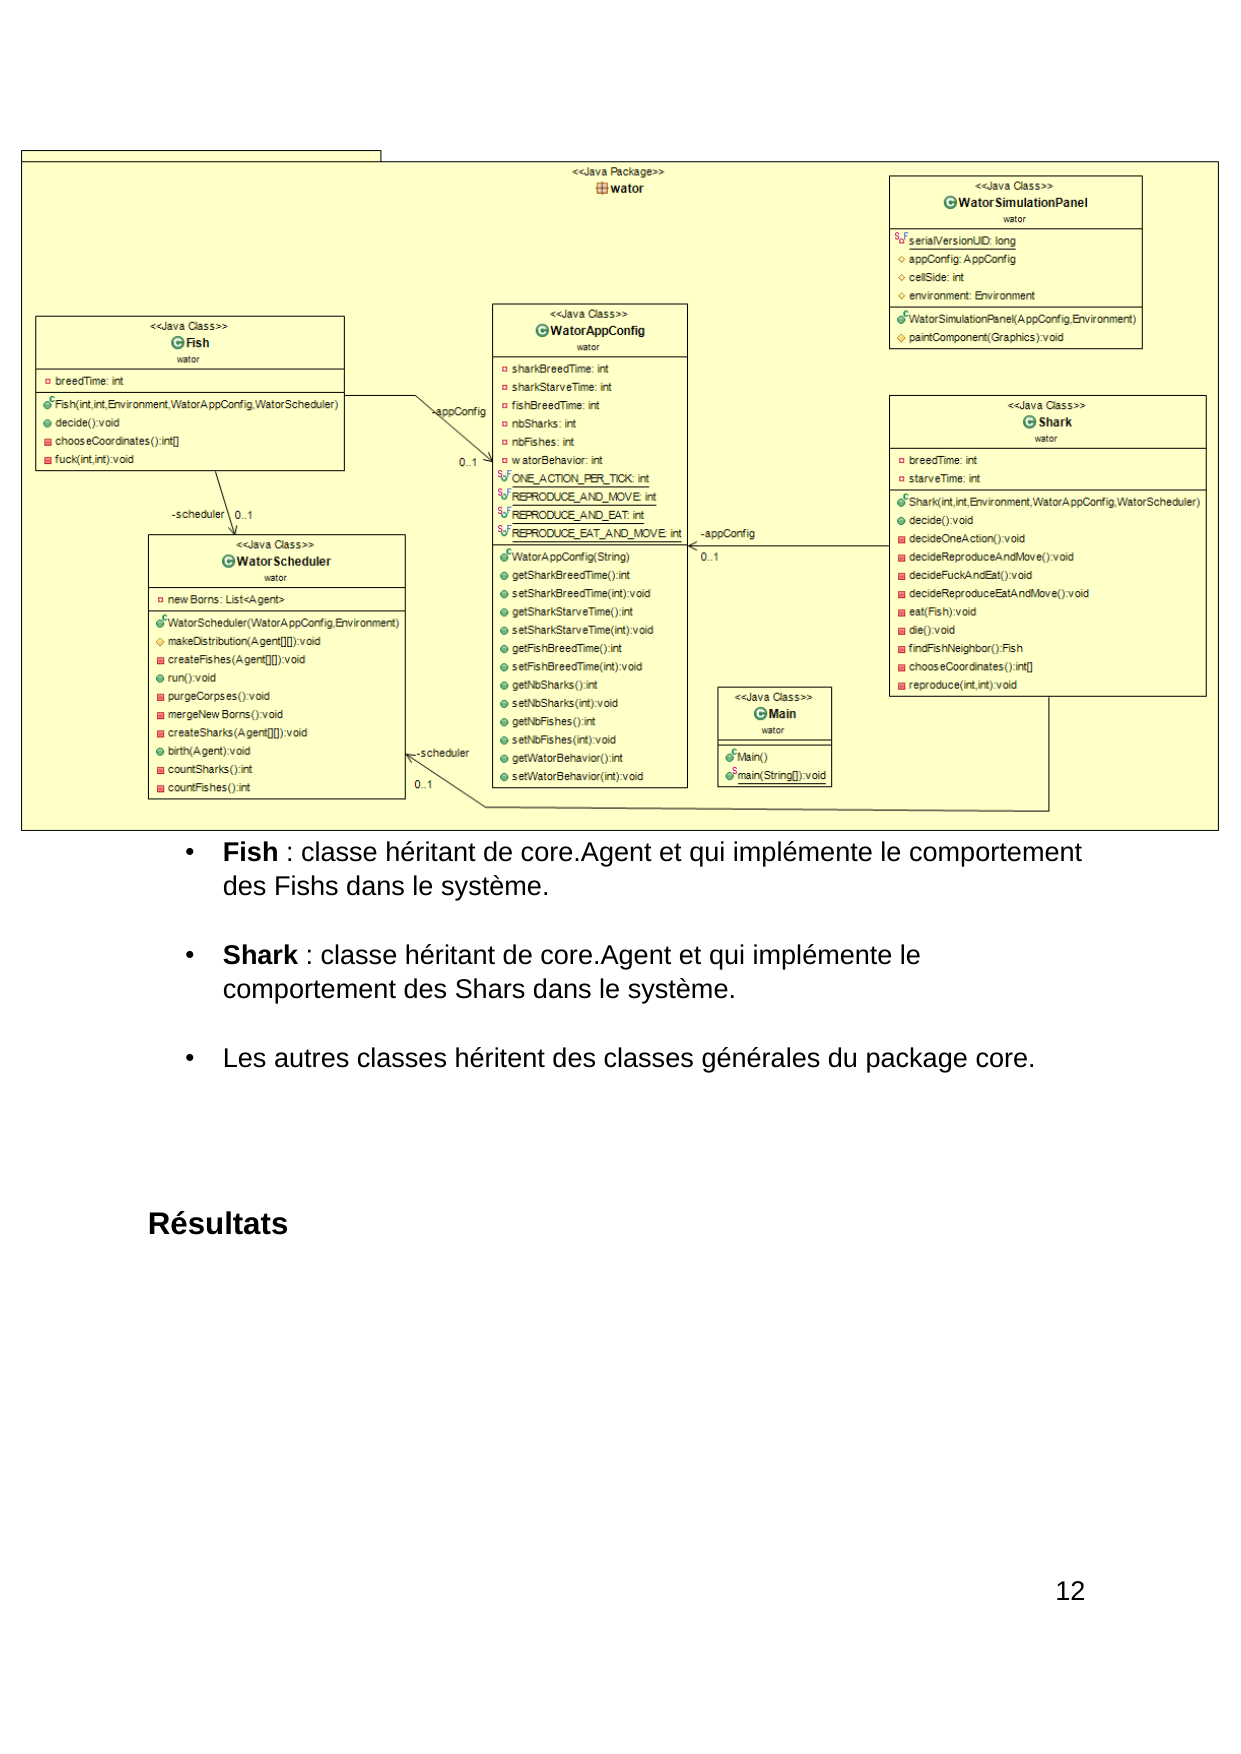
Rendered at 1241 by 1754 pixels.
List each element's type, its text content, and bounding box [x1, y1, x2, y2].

list Shark : classe héritant de core.Agent et qui implémente le comportement des Shars dans le système. [185, 939, 1093, 1004]
picture [18, 147, 1222, 834]
list Fish : classe héritant de core.Agent et qui implémente le comportement des Fishs dans le système. [185, 834, 1093, 901]
text Résultats [148, 1205, 1093, 1241]
list Les autres classes héritent des classes générales du package core. [185, 1042, 1093, 1073]
